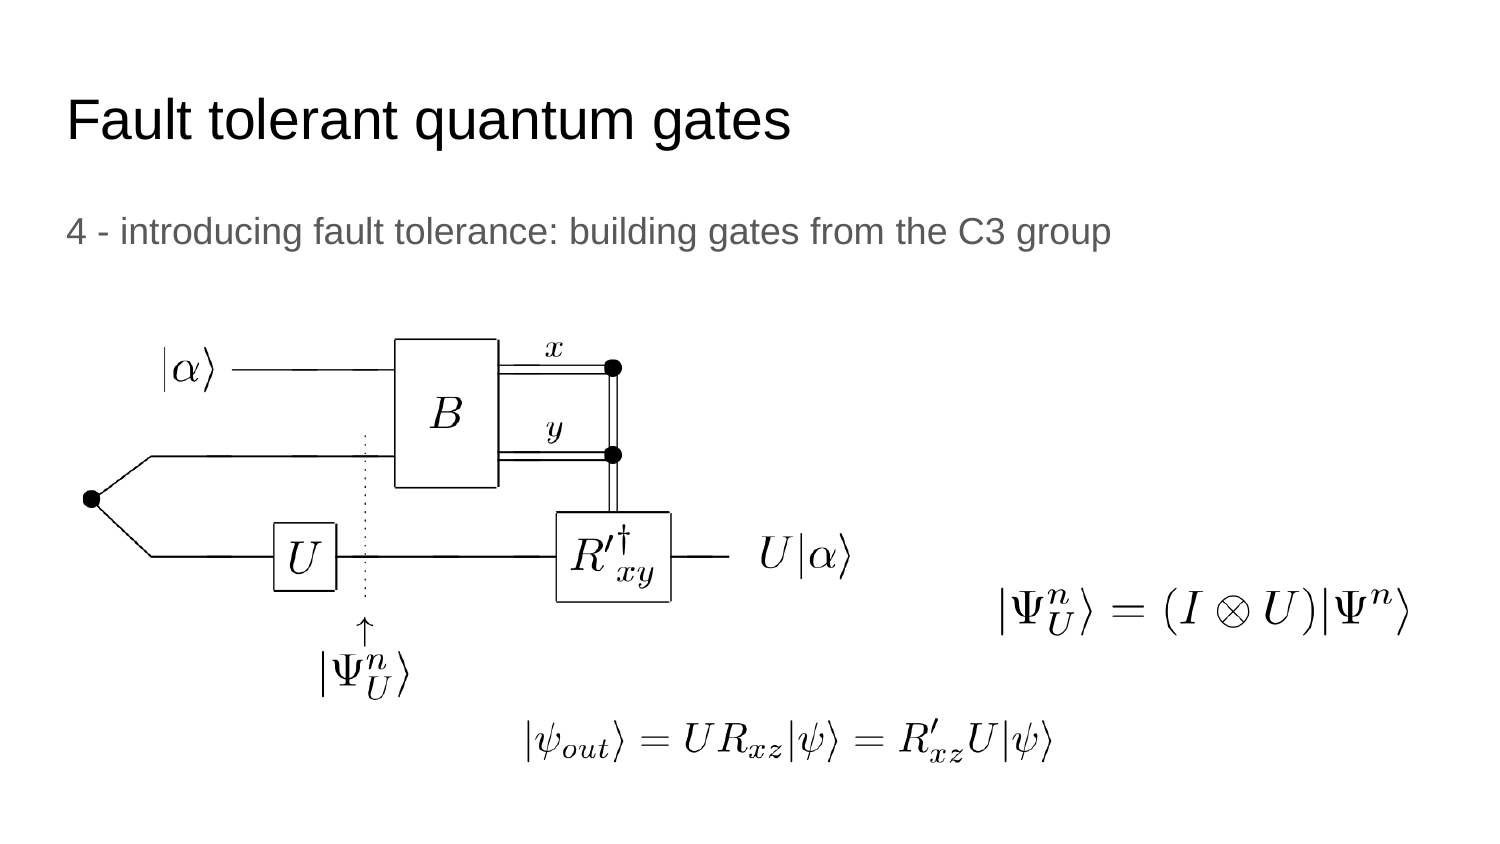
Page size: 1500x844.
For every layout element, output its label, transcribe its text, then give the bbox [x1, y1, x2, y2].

list 4 - introducing fault tolerance: building gates from the C3 group [51, 189, 1449, 305]
picture [987, 567, 1420, 653]
picture [69, 317, 1061, 779]
title Fault tolerant quantum gates [51, 72, 1449, 167]
